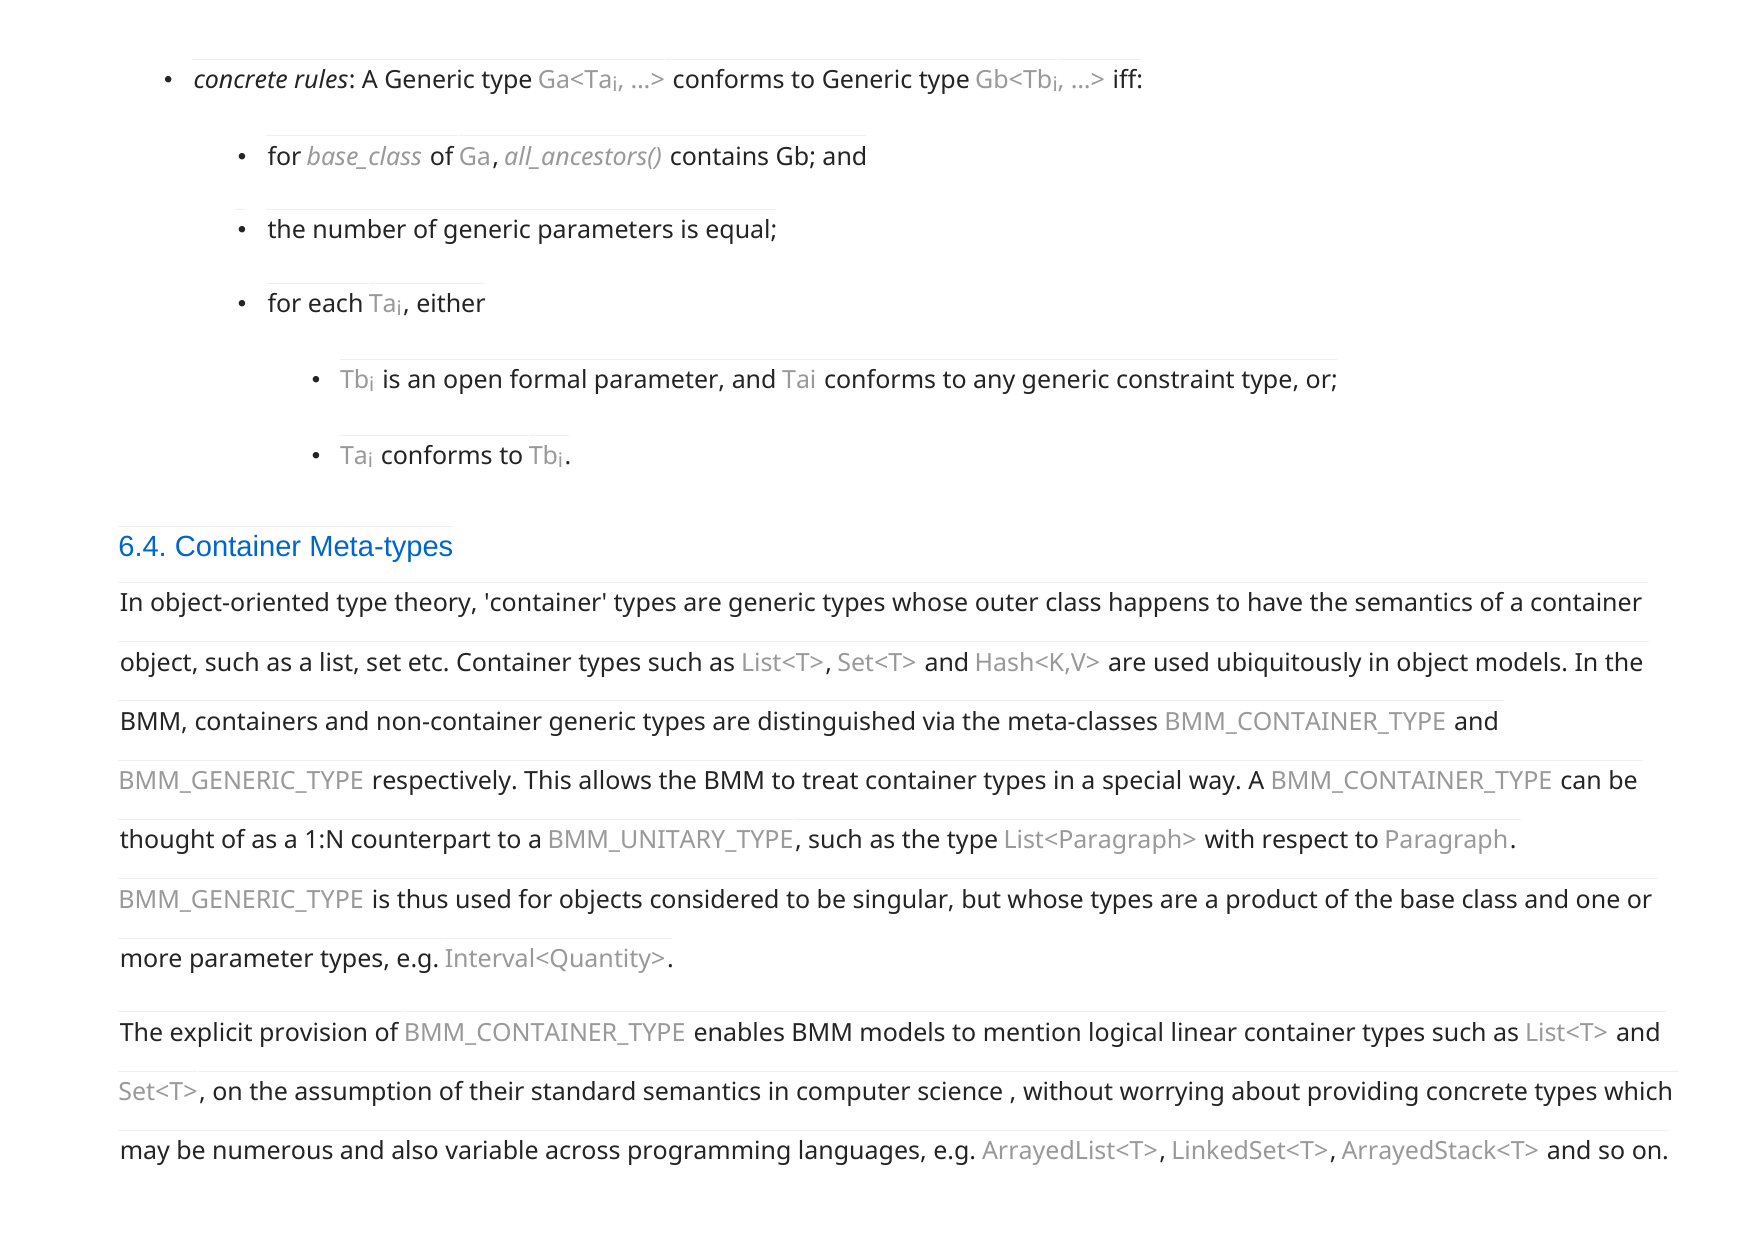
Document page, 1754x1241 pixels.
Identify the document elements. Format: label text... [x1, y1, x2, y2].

subtitle 6.4. Container Meta-types [118, 526, 1695, 562]
list for each Tai, either [236, 283, 1695, 321]
list Tbi is an open formal parameter, and Tai conforms to any generic constraint type, or; [310, 359, 1695, 397]
list for base_class of Ga, all_ancestors() contains Gb; and [236, 135, 1695, 172]
list concrete rules: A Generic type Ga<Tai, …​> conforms to Generic type Gb<Tbi, …​> iff: [162, 59, 1695, 97]
list Tai conforms to Tbi. [310, 435, 1695, 473]
text In object-oriented type theory, 'container' types are generic types whose outer class happens to have the semantics of a container object, such as a list, set etc. Container types such as List<T>, Set<T> and Hash<K,V> are used ubiquitously in object models. In the BMM, containers and non-container generic types are distinguished via the meta-classes BMM_CONTAINER_TYPE and BMM_GENERIC_TYPE respectively. This allows the BMM to treat container types in a special way. A BMM_CONTAINER_TYPE can be thought of as a 1:N counterpart to a BMM_UNITARY_TYPE, such as the type List<Paragraph> with respect to Paragraph. BMM_GENERIC_TYPE is thus used for objects considered to be singular, but whose types are a product of the base class and one or more parameter types, e.g. Interval<Quantity>. [118, 582, 1695, 974]
list the number of generic parameters is equal; [236, 209, 1695, 246]
text The explicit provision of BMM_CONTAINER_TYPE enables BMM models to mention logical linear container types such as List<T> and Set<T>, on the assumption of their standard semantics in computer science , without worrying about providing concrete types which may be numerous and also variable across programming languages, e.g. ArrayedList<T>, LinkedSet<T>, ArrayedStack<T> and so on. [118, 1011, 1695, 1167]
